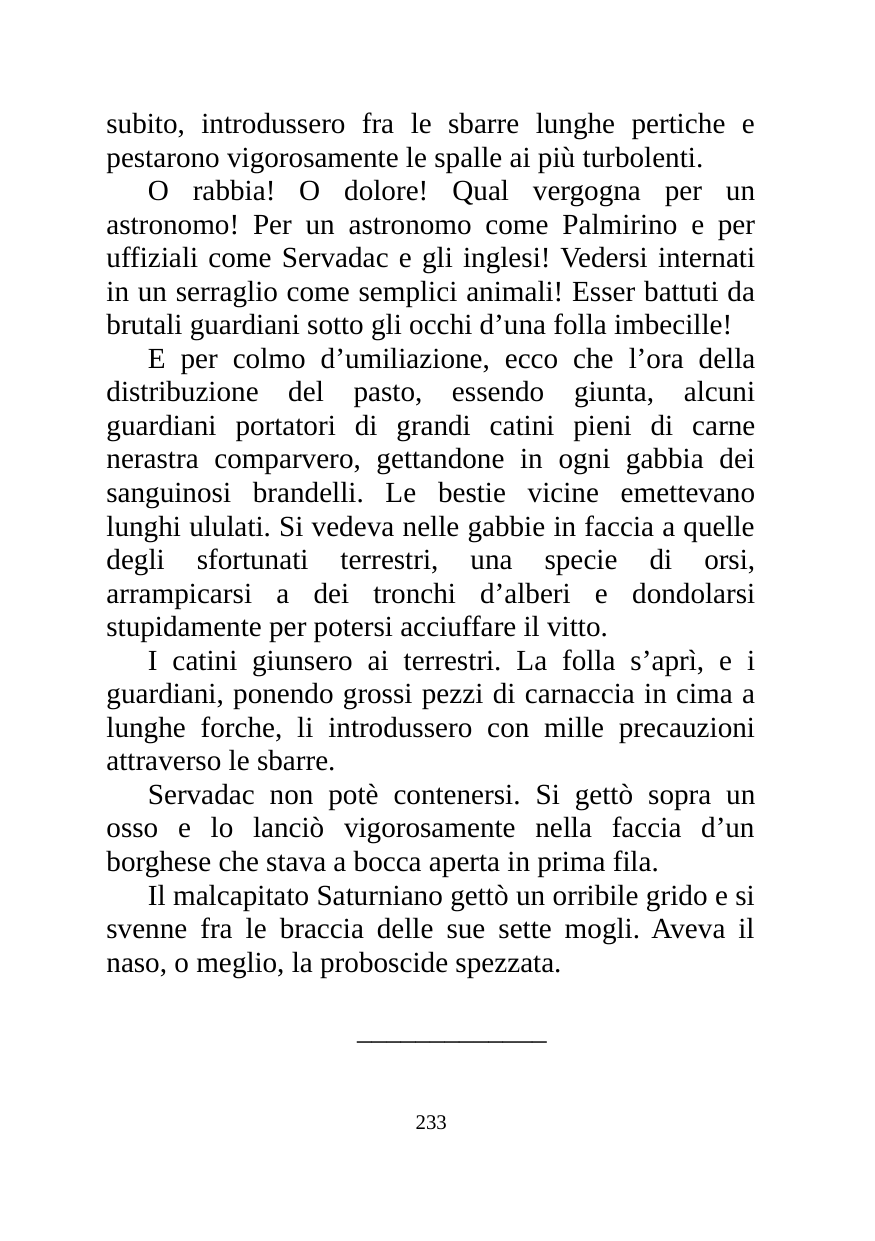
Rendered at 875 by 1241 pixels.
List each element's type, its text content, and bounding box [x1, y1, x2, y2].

text subito, introdussero fra le sbarre lunghe pertiche e pestarono vigorosamente le spalle ai più turbolenti. [106, 106, 756, 173]
text _____________ [106, 1012, 756, 1045]
text Servadac non potè contenersi. Si gettò sopra un osso e lo lanciò vigorosamente nella faccia d’un borghese che stava a bocca aperta in prima fila. [106, 777, 756, 878]
text O rabbia! O dolore! Qual vergogna per un astronomo! Per un astronomo come Palmirino e per uffiziali come Servadac e gli inglesi! Vedersi internati in un serraglio come semplici animali! Esser battuti da brutali guardiani sotto gli occhi d’una folla imbecille! [106, 173, 756, 341]
text I catini giunsero ai terrestri. La folla s’aprì, e i guardiani, ponendo grossi pezzi di carnaccia in cima a lunghe forche, li introdussero con mille precauzioni attraverso le sbarre. [106, 643, 756, 777]
text Il malcapitato Saturniano gettò un orribile grido e si svenne fra le braccia delle sue sette mogli. Aveva il naso, o meglio, la proboscide spezzata. [106, 878, 756, 978]
text E per colmo d’umiliazione, ecco che l’ora della distribuzione del pasto, essendo giunta, alcuni guardiani portatori di grandi catini pieni di carne nerastra comparvero, gettandone in ogni gabbia dei sanguinosi brandelli. Le bestie vicine emettevano lunghi ululati. Si vedeva nelle gabbie in faccia a quelle degli sfortunati terrestri, una specie di orsi, arrampicarsi a dei tronchi d’alberi e dondolarsi stupidamente per potersi acciuffare il vitto. [106, 341, 756, 643]
